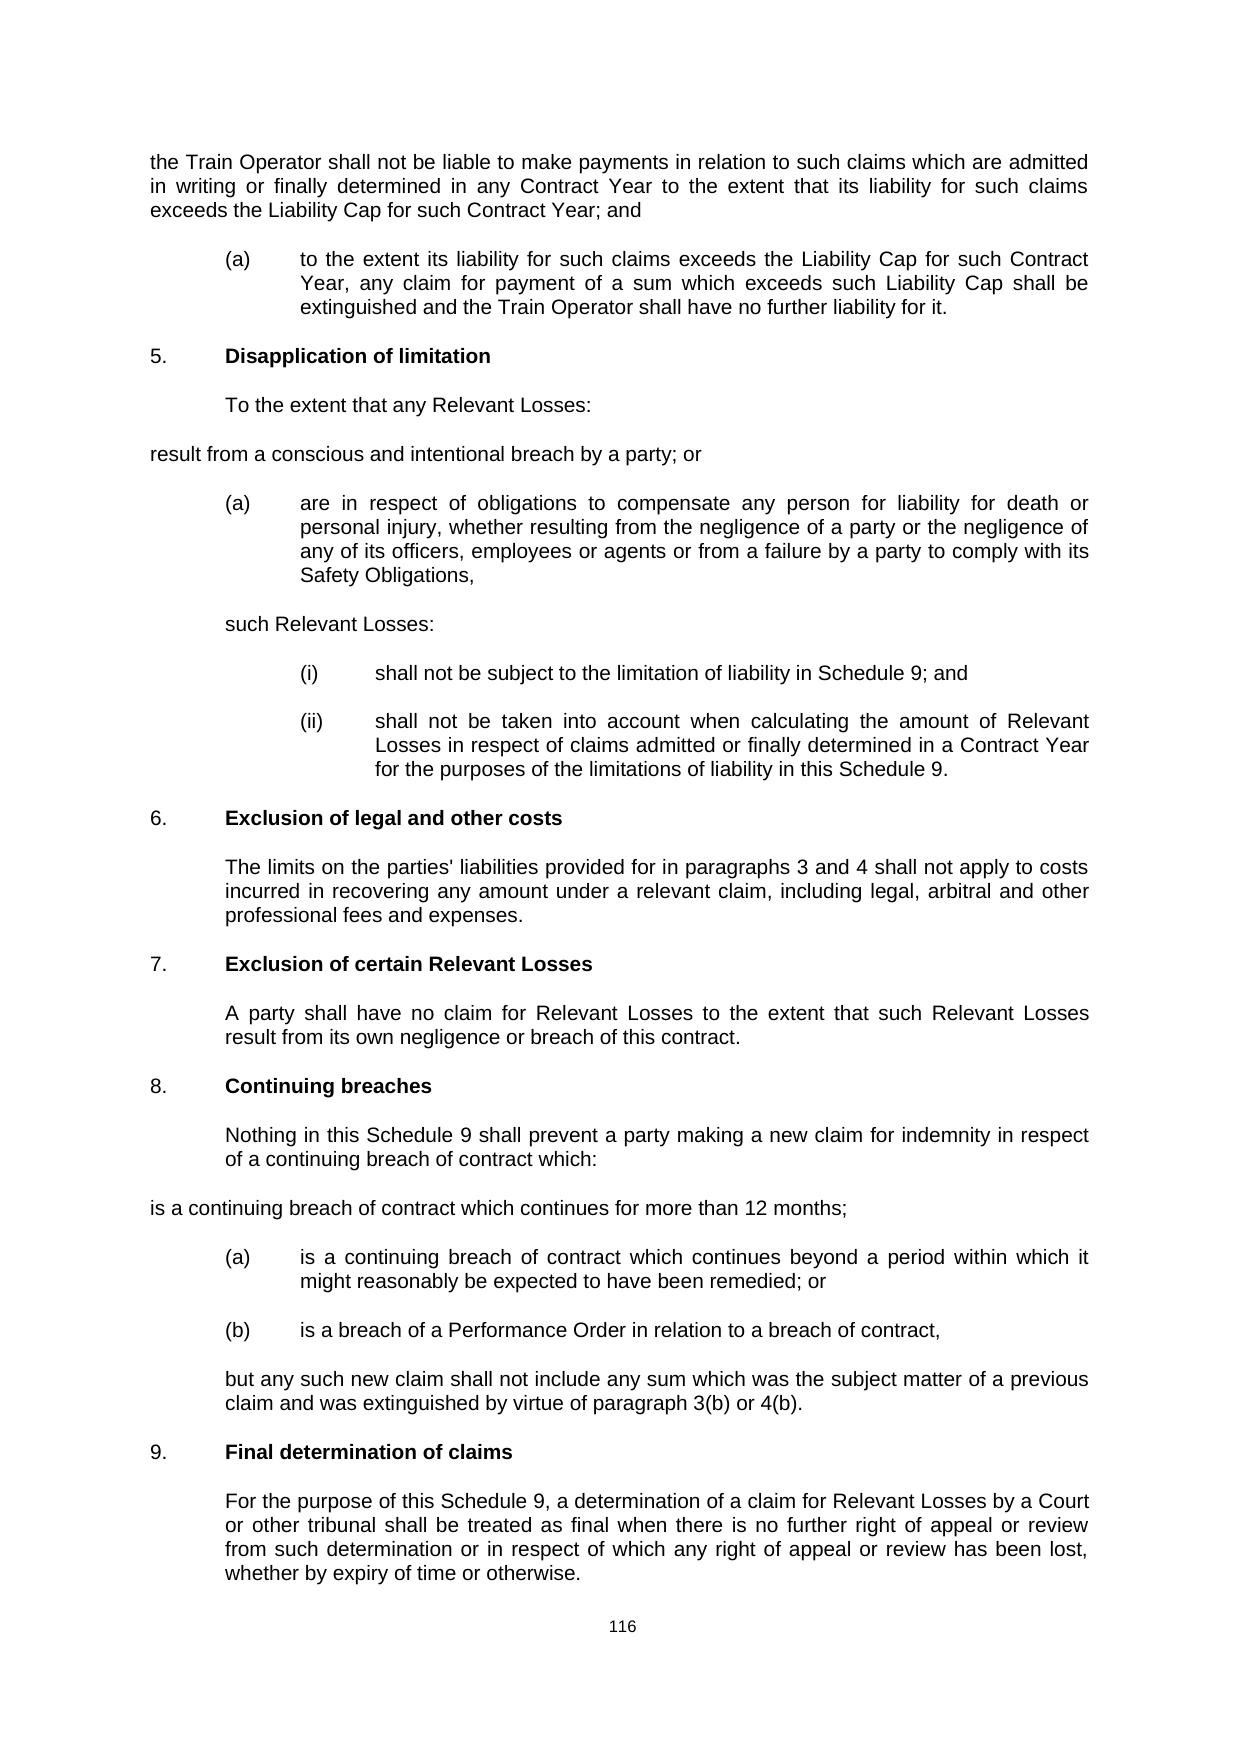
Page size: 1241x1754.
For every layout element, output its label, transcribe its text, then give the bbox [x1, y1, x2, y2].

text but any such new claim shall not include any sum which was the subject matter of a previous claim and was extinguished by virtue of paragraph 3(b) or 4(b). [225, 1367, 1090, 1414]
text A party shall have no claim for Relevant Losses to the extent that such Relevant Losses result from its own negligence or breach of this contract. [225, 1001, 1090, 1049]
subtitle is a breach of a Performance Order in relation to a breach of contract, [225, 1318, 1090, 1342]
subtitle shall not be taken into account when calculating the amount of Relevant Losses in respect of claims admitted or finally determined in a Contract Year for the purposes of the limitations of liability in this Schedule 9. [300, 709, 1090, 781]
subtitle Final determination of claims [150, 1439, 1090, 1463]
text For the purpose of this Schedule 9, a determination of a claim for Relevant Losses by a Court or other tribunal shall be treated as final when there is no further right of appeal or review from such determination or in respect of which any right of appeal or review has been lost, whether by expiry of time or otherwise. [225, 1488, 1090, 1584]
subtitle to the extent its liability for such claims exceeds the Liability Cap for such Contract Year, any claim for payment of a sum which exceeds such Liability Cap shall be extinguished and the Train Operator shall have no further liability for it. [225, 247, 1090, 319]
text To the extent that any Relevant Losses: [225, 393, 1090, 417]
subtitle shall not be subject to the limitation of liability in Schedule 9; and [300, 660, 1090, 684]
subtitle Exclusion of certain Relevant Losses [150, 952, 1090, 976]
subtitle are in respect of obligations to compensate any person for liability for death or personal injury, whether resulting from the negligence of a party or the negligence of any of its officers, employees or agents or from a failure by a party to comply with its Safety Obligations, [225, 491, 1090, 586]
subtitle the Train Operator shall not be liable to make payments in relation to such claims which are admitted in writing or finally determined in any Contract Year to the extent that its liability for such claims exceeds the Liability Cap for such Contract Year; and [150, 150, 1090, 222]
text The limits on the parties' liabilities provided for in paragraphs 3 and 4 shall not apply to costs incurred in recovering any amount under a relevant claim, including legal, arbitral and other professional fees and expenses. [225, 855, 1090, 927]
subtitle Disapplication of limitation [150, 344, 1090, 368]
subtitle is a continuing breach of contract which continues beyond a period within which it might reasonably be expected to have been remedied; or [225, 1245, 1090, 1293]
text Nothing in this Schedule 9 shall prevent a party making a new claim for indemnity in respect of a continuing breach of contract which: [225, 1123, 1090, 1171]
subtitle is a continuing breach of contract which continues for more than 12 months; [150, 1196, 1090, 1220]
text such Relevant Losses: [225, 611, 1090, 635]
subtitle result from a conscious and intentional breach by a party; or [150, 442, 1090, 466]
subtitle Exclusion of legal and other costs [150, 806, 1090, 830]
subtitle Continuing breaches [150, 1074, 1090, 1098]
